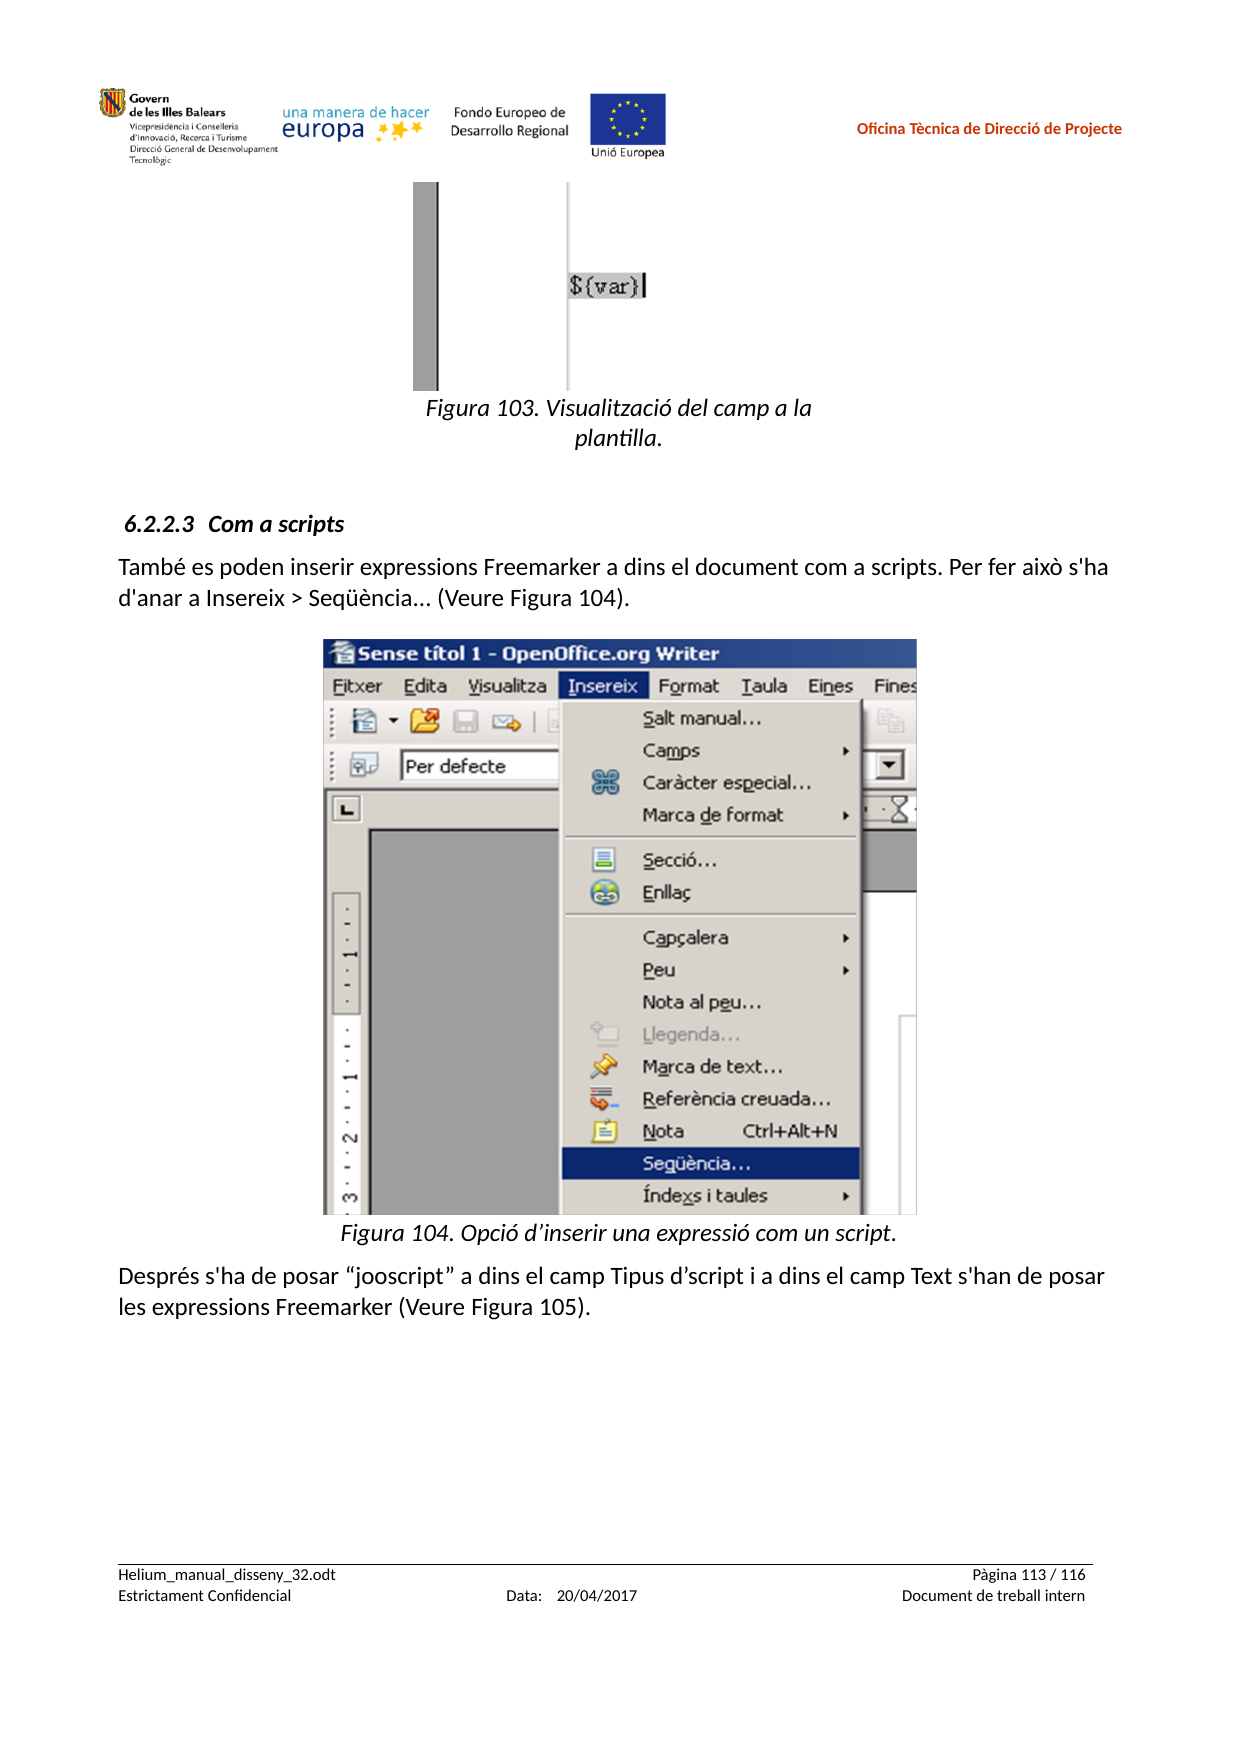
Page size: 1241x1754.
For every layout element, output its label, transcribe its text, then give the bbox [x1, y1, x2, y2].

picture [411, 180, 829, 392]
picture [321, 637, 919, 1217]
subtitle Com a scripts [118, 508, 1122, 539]
text Després s'ha de posar “jooscript” a dins el camp Tipus d’script i a dins el camp Text s'han de posar les expressions Freemarker (Veure Figura 105). [118, 625, 1122, 1321]
picture [99, 87, 668, 166]
text També es poden inserir expressions Freemarker a dins el document com a scripts. Per fer això s'ha d'anar a Insereix > Seqüència... (Veure Figura 104). [118, 551, 1122, 612]
text Figura 104. Opció d’inserir una expressió com un script. [281, 1217, 959, 1248]
text Figura 103. Visualització del camp a la plantilla. [380, 392, 860, 453]
